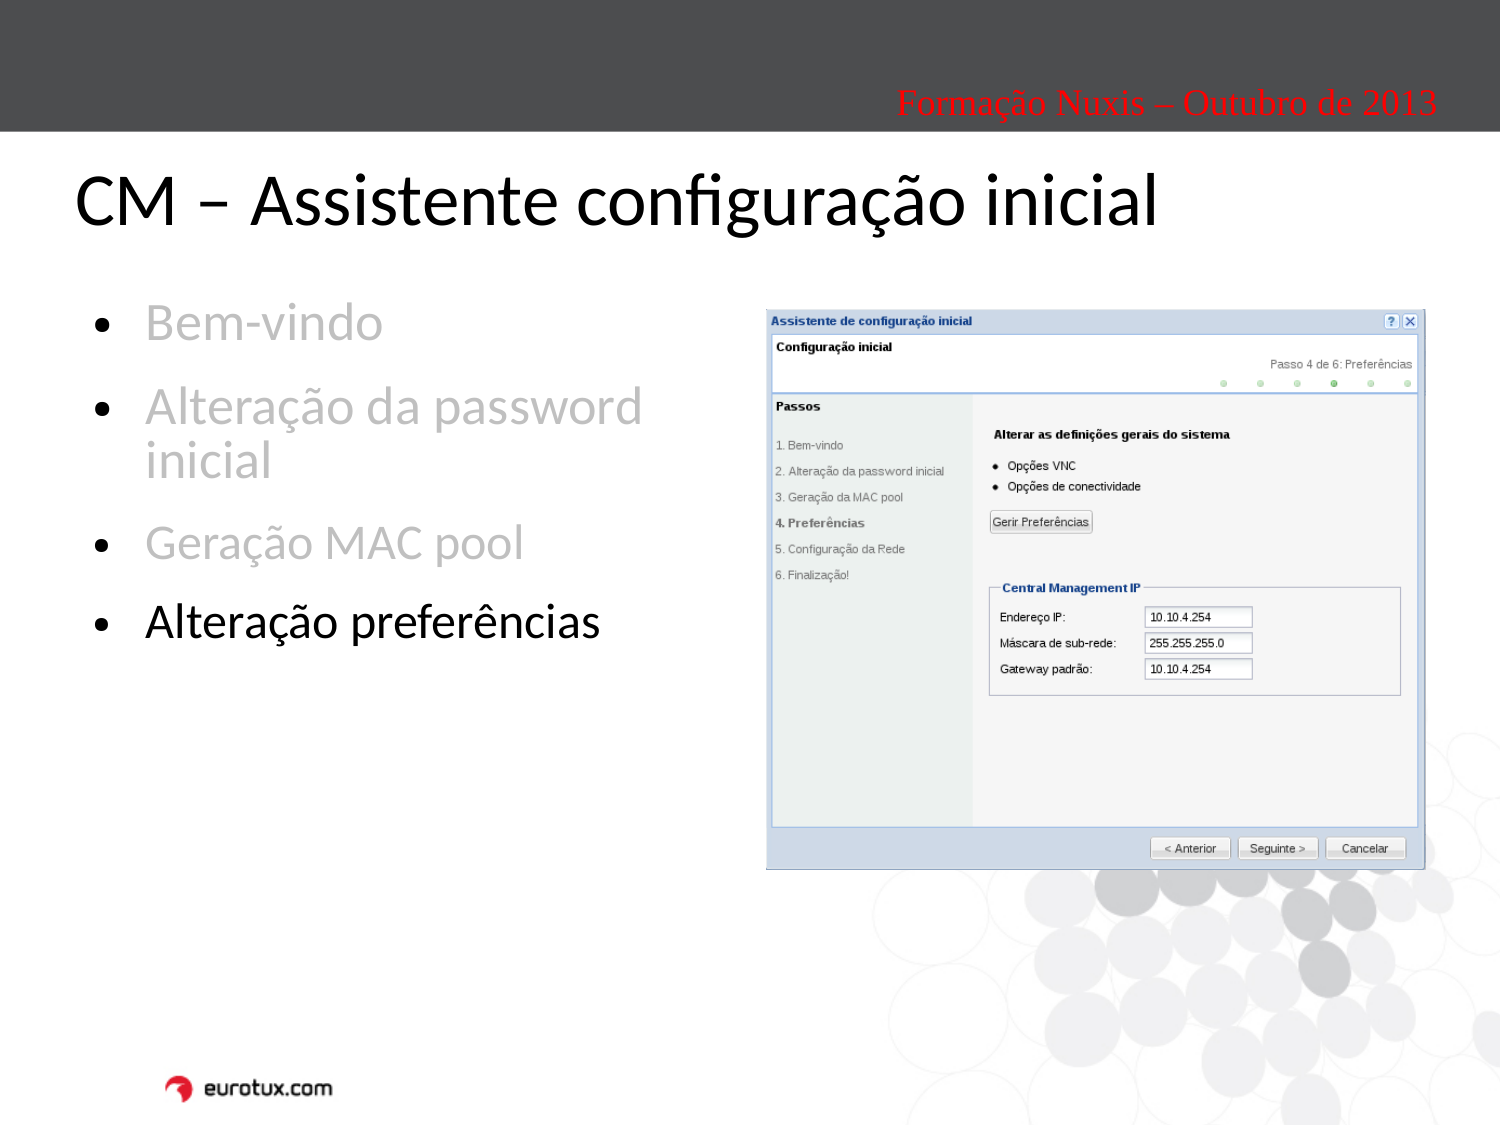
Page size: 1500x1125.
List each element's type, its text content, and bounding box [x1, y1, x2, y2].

title CM – Assistente configuração inicial [75, 112, 1425, 301]
list Bem-vindo Alteração da password inicial Geração MAC pool Alteração preferências [75, 299, 734, 953]
picture [0, 0, 1500, 1125]
